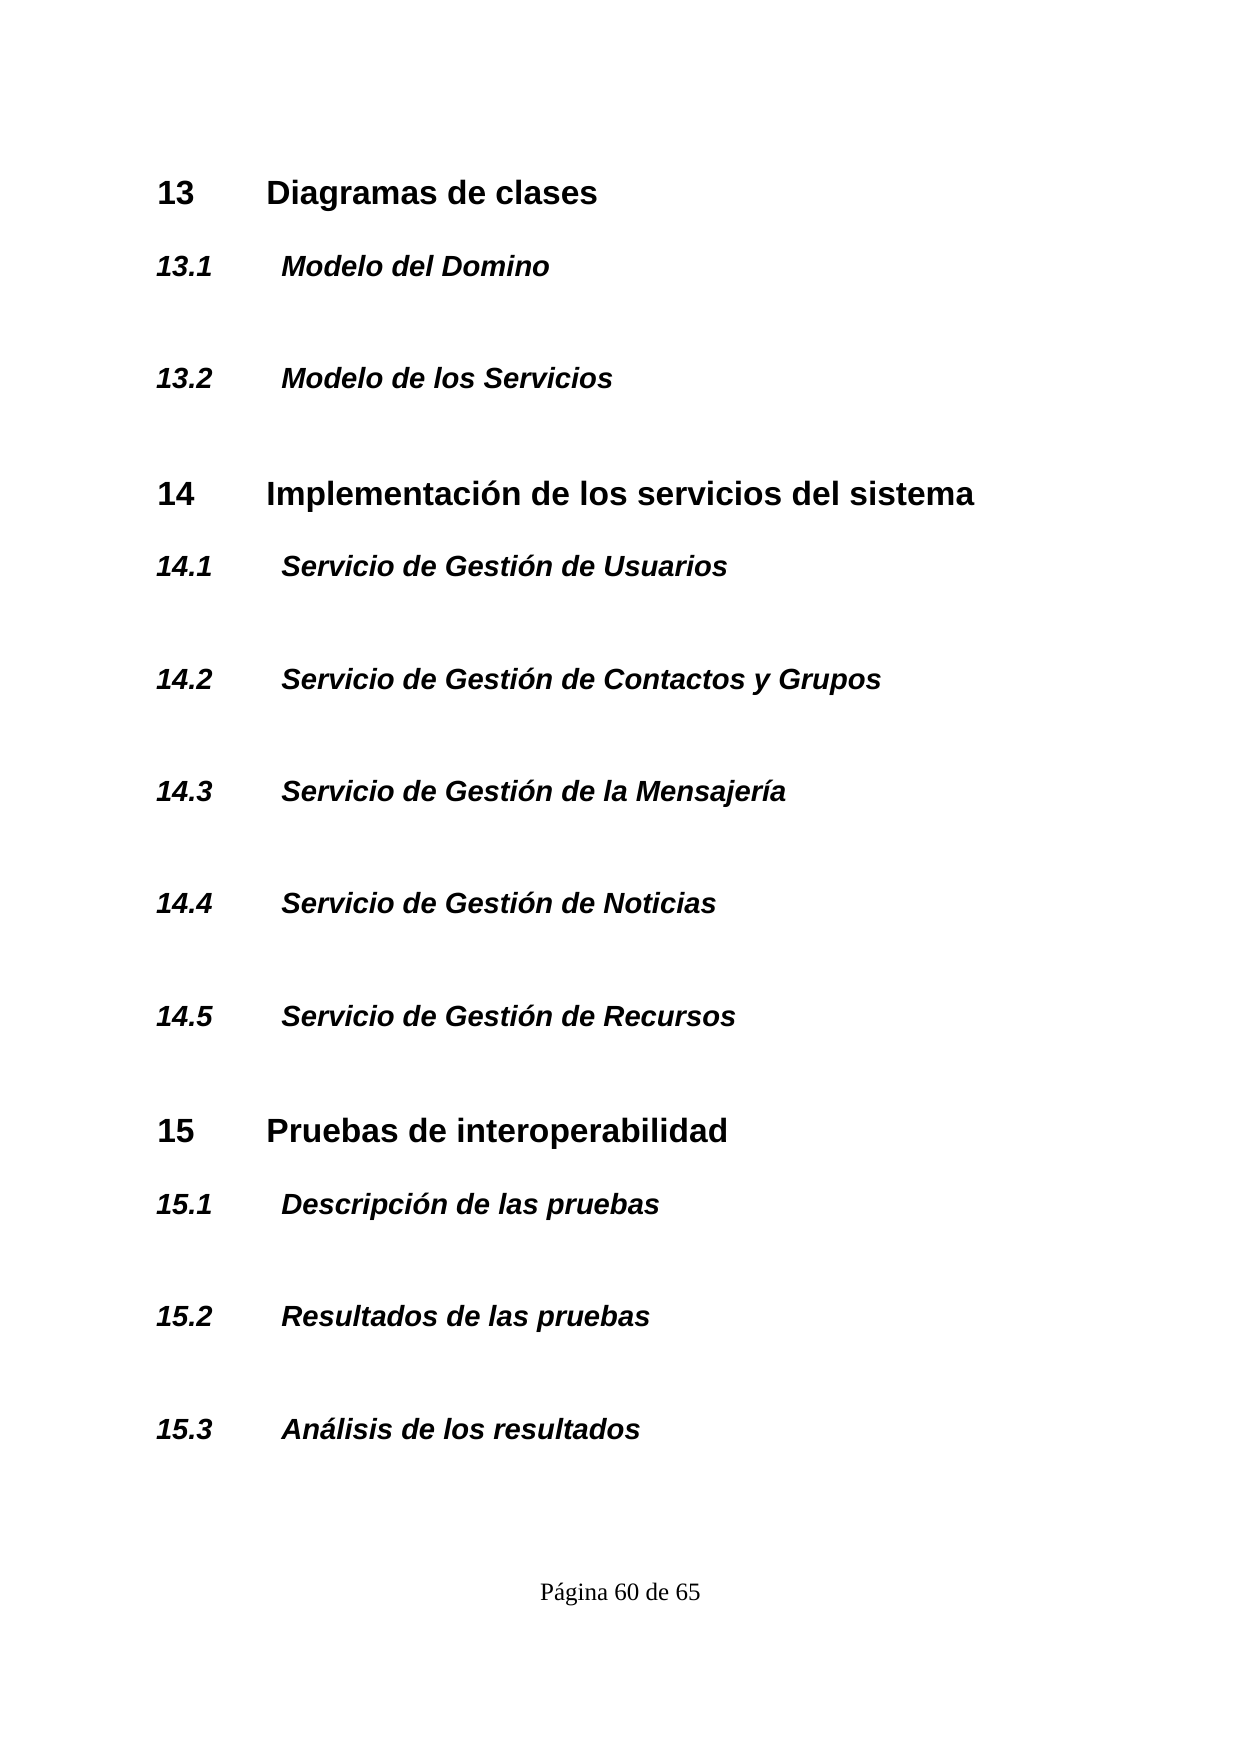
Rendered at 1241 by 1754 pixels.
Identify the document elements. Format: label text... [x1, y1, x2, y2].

subtitle Resultados de las pruebas [148, 1299, 1093, 1333]
subtitle Pruebas de interoperabilidad [148, 1111, 1093, 1149]
subtitle Servicio de Gestión de Noticias [148, 886, 1093, 920]
subtitle Servicio de Gestión de Usuarios [148, 549, 1093, 583]
subtitle Servicio de Gestión de la Mensajería [148, 774, 1093, 808]
subtitle Diagramas de clases [148, 173, 1093, 211]
subtitle Análisis de los resultados [148, 1412, 1093, 1445]
subtitle Implementación de los servicios del sistema [148, 473, 1093, 512]
subtitle Modelo de los Servicios [148, 361, 1093, 394]
subtitle Servicio de Gestión de Contactos y Grupos [148, 662, 1093, 695]
subtitle Modelo del Domino [148, 249, 1093, 282]
subtitle Servicio de Gestión de Recursos [148, 999, 1093, 1032]
subtitle Descripción de las pruebas [148, 1187, 1093, 1221]
